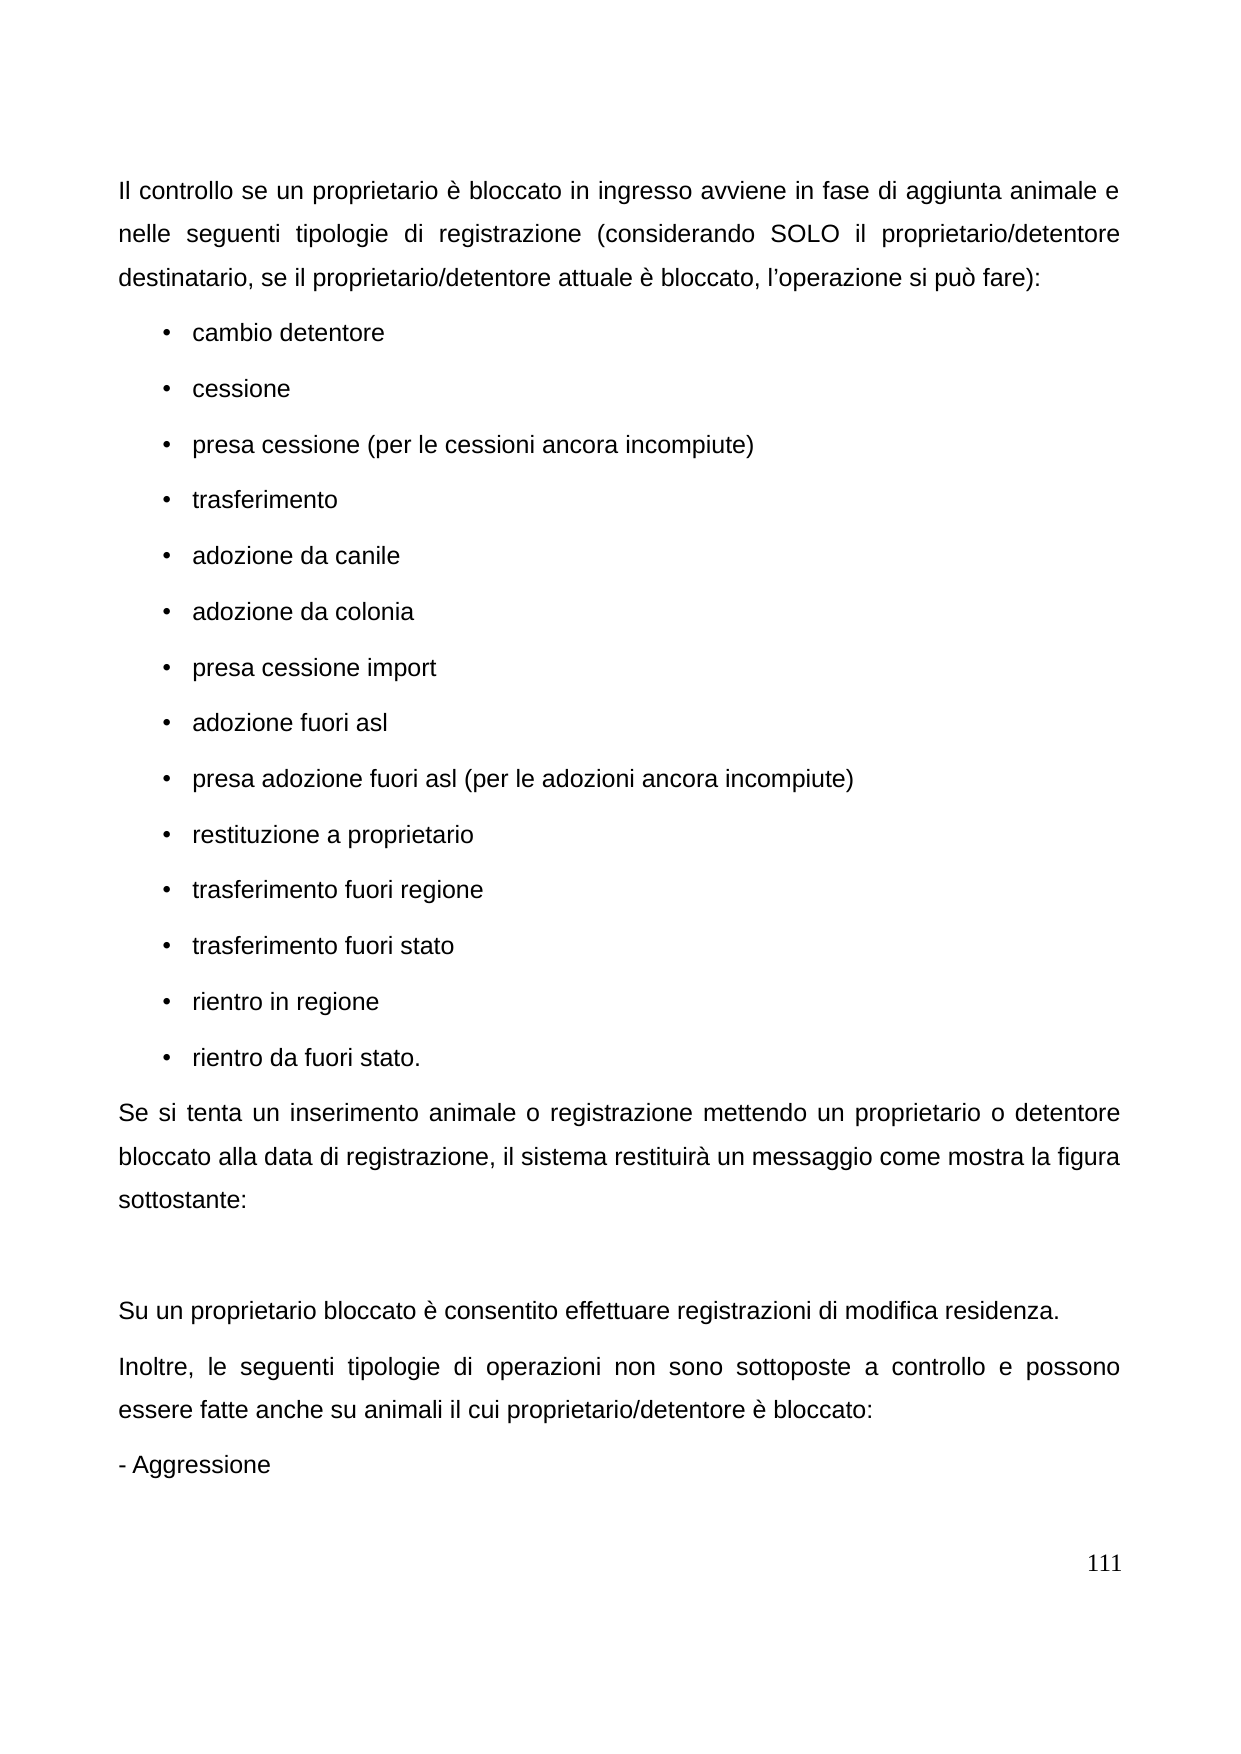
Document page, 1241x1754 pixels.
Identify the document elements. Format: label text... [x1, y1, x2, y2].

list presa cessione (per le cessioni ancora incompiute) [162, 430, 1122, 458]
list trasferimento fuori regione [162, 876, 1122, 904]
list presa adozione fuori asl (per le adozioni ancora incompiute) [162, 764, 1122, 793]
list rientro in regione [162, 987, 1122, 1016]
list rientro da fuori stato. [162, 1043, 1122, 1072]
list restituzione a proprietario [162, 820, 1122, 849]
list trasferimento fuori stato [162, 931, 1122, 960]
list cessione [162, 374, 1122, 403]
list presa cessione import [162, 653, 1122, 681]
list adozione da canile [162, 541, 1122, 570]
list adozione da colonia [162, 597, 1122, 626]
text Se si tenta un inserimento animale o registrazione mettendo un proprietario o detentore bloccato alla data di registrazione, il sistema restituirà un messaggio come mostra la figura sottostante: [118, 1098, 1122, 1213]
text - Aggressione [118, 1450, 1122, 1479]
list trasferimento [162, 485, 1122, 514]
list cambio detentore [162, 318, 1122, 347]
text Inoltre, le seguenti tipologie di operazioni non sono sottoposte a controllo e possono essere fatte anche su animali il cui proprietario/detentore è bloccato: [118, 1352, 1122, 1423]
list adozione fuori asl [162, 708, 1122, 737]
text Il controllo se un proprietario è bloccato in ingresso avviene in fase di aggiunta animale e nelle seguenti tipologie di registrazione (considerando SOLO il proprietario/detentore destinatario, se il proprietario/detentore attuale è bloccato, l’operazione si può fare): [118, 176, 1122, 291]
text Su un proprietario bloccato è consentito effettuare registrazioni di modifica residenza. [118, 1296, 1122, 1325]
